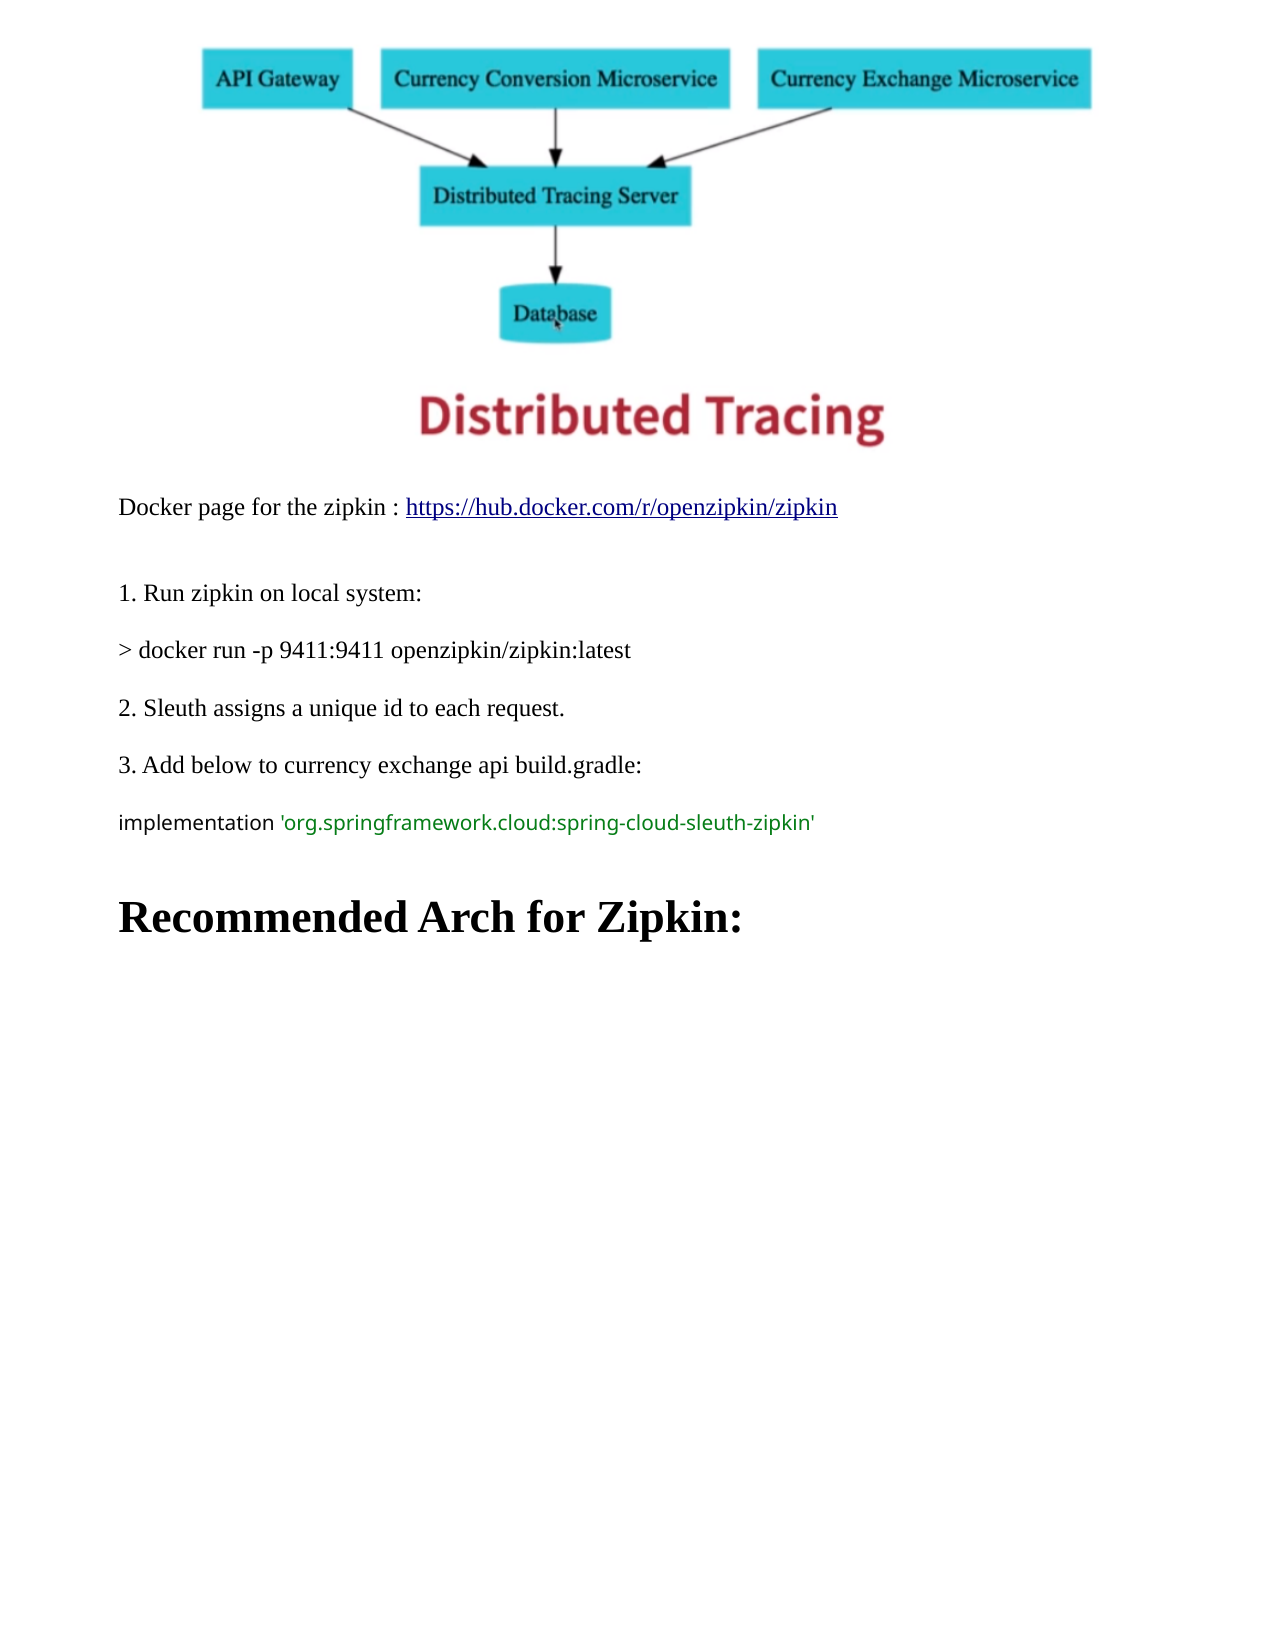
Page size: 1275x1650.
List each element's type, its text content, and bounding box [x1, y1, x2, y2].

text Recommended Arch for Zipkin: [118, 889, 1157, 942]
text > docker run -p 9411:9411 openzipkin/zipkin:latest [118, 636, 1157, 664]
text 1. Run zipkin on local system: [118, 578, 1157, 607]
text 3. Add below to currency exchange api build.gradle: [118, 751, 1157, 779]
picture [157, 44, 1105, 483]
text Docker page for the zipkin : https://hub.docker.com/r/openzipkin/zipkin [118, 492, 1157, 521]
text 2. Sleuth assigns a unique id to each request. [118, 693, 1157, 722]
text implementation 'org.springframework.cloud:spring-cloud-sleuth-zipkin' [118, 808, 1157, 837]
